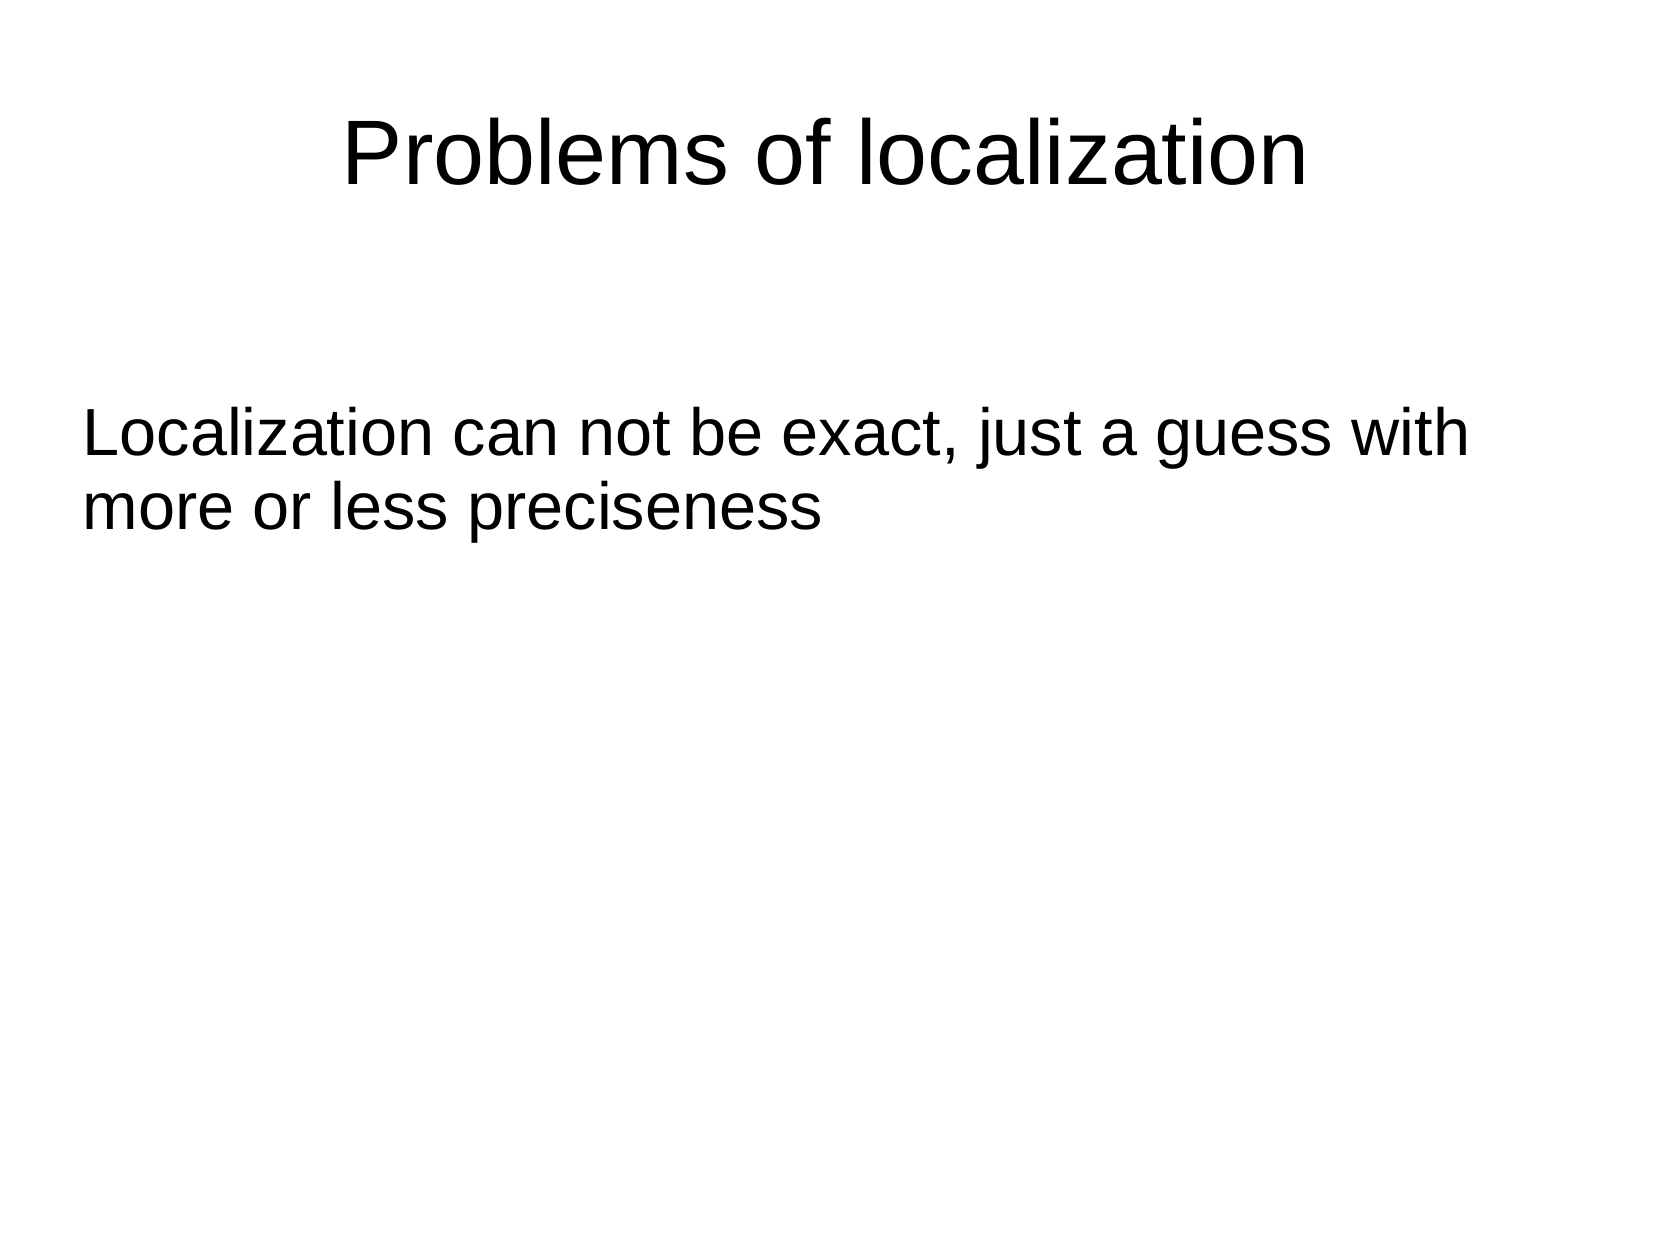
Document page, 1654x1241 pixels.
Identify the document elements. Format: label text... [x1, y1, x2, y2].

list Localization can not be exact, just a guess with more or less preciseness [82, 290, 1571, 1010]
title Problems of localization [82, 49, 1571, 257]
